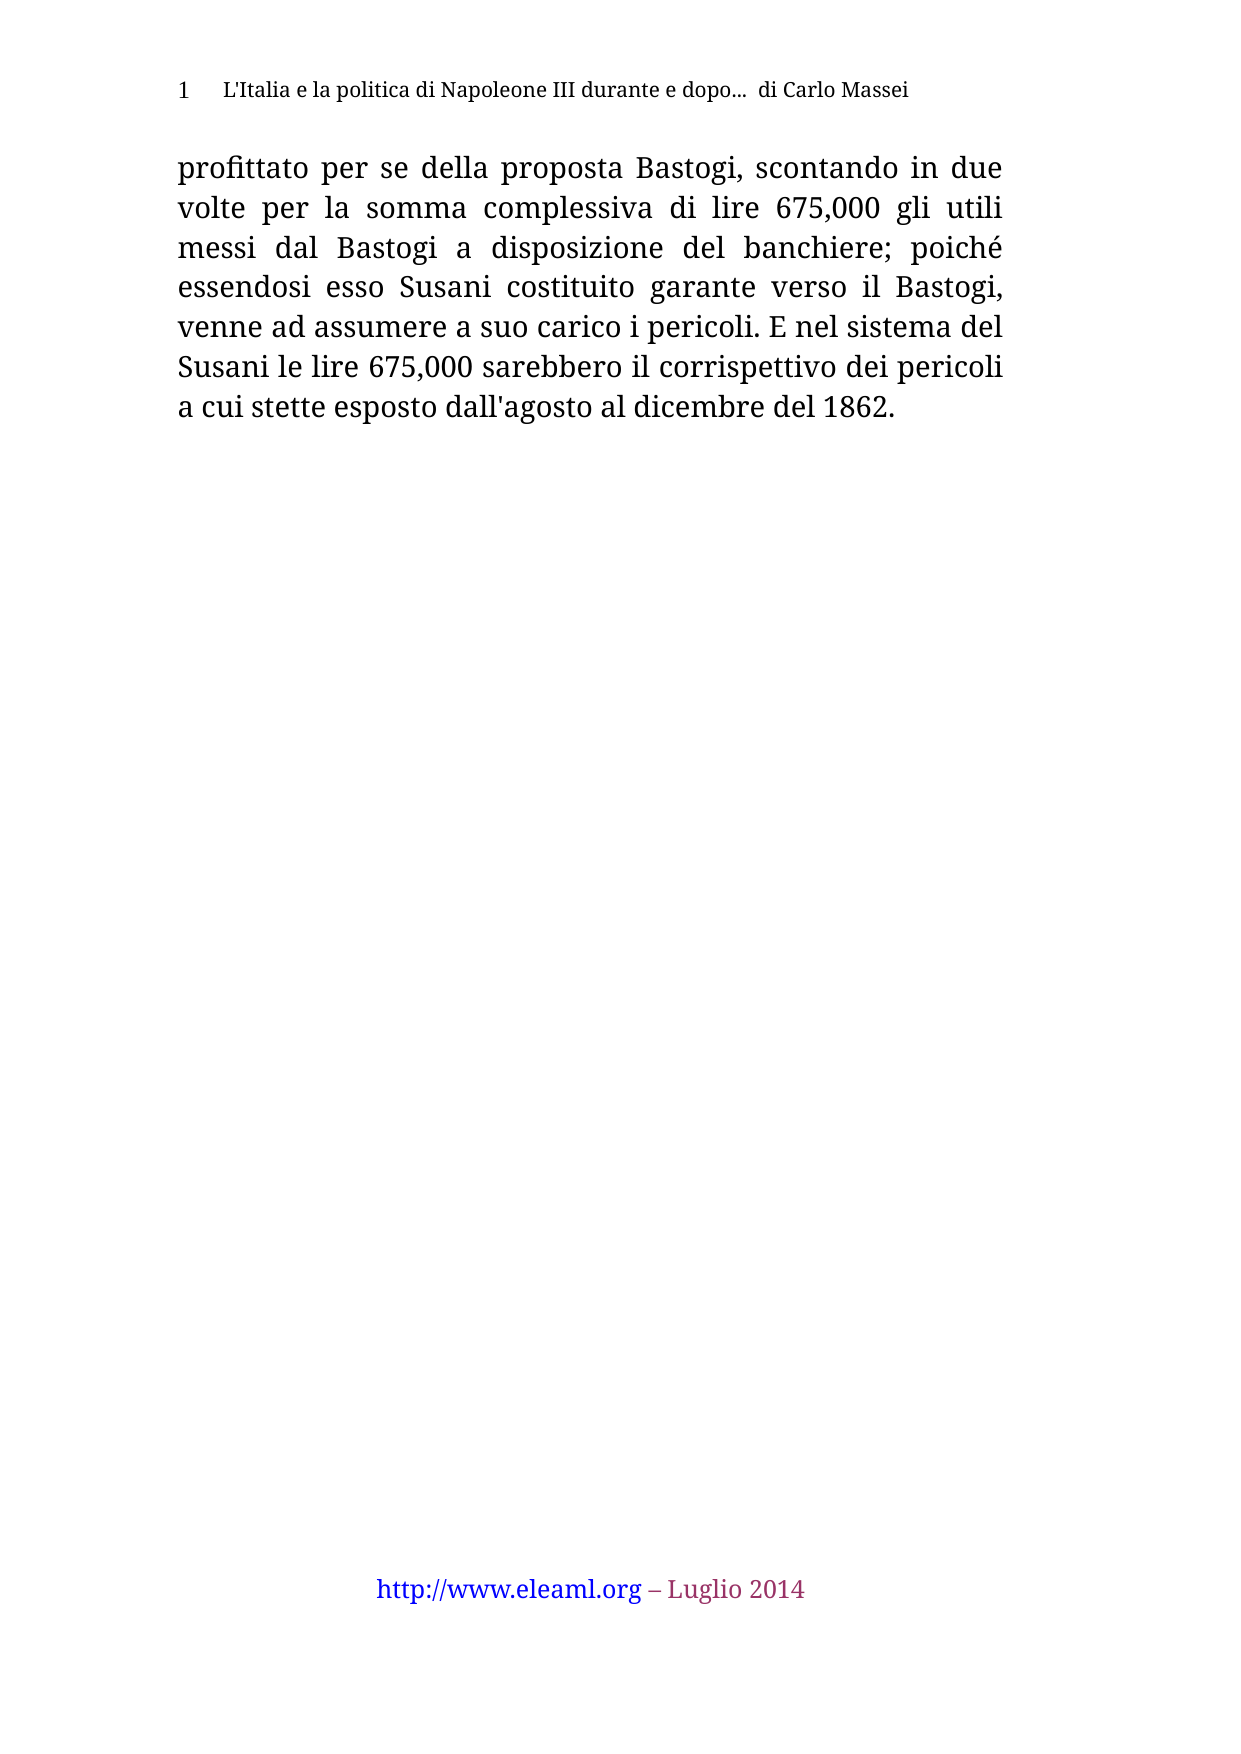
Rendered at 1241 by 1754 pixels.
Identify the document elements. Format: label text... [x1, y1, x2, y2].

text profittato per se della proposta Bastogi, scontando in due volte per la somma complessiva di lire 675,000 gli utili messi dal Bastogi a disposizione del banchiere; poiché essendosi esso Susani costituito garante verso il Bastogi, venne ad assumere a suo carico i pericoli. E nel sistema del Susani le lire 675,000 sarebbero il corrispettivo dei pericoli a cui stette esposto dall'agosto al dicembre del 1862. [177, 148, 1004, 426]
